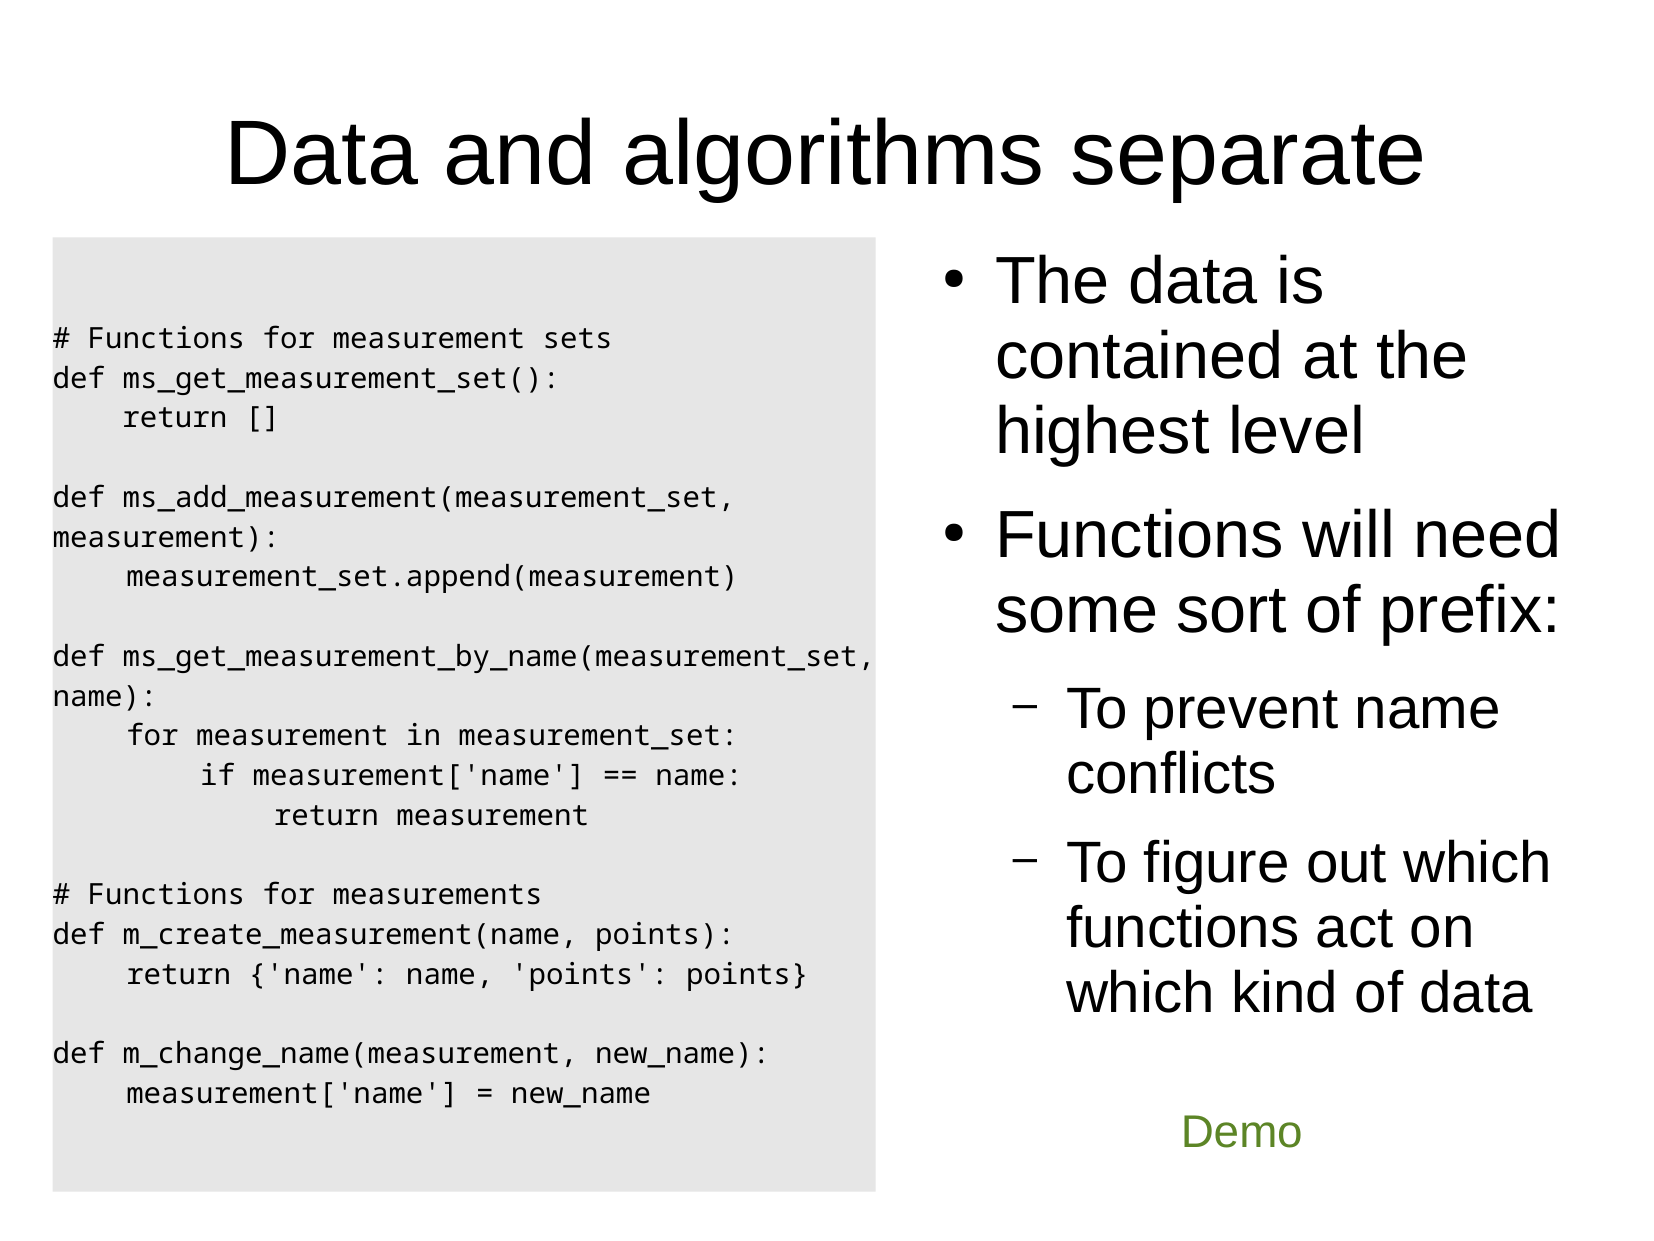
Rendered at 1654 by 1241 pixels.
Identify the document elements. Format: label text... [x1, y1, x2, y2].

list The data is contained at the highest level Functions will need some sort of prefix: To prevent name conflicts To figure out which functions act on which kind of data [924, 243, 1572, 1038]
text_box # Functions for measurement sets def ms_get_measurement_set(): return [] def ms_add_measurement(measurement_set, measurement): measurement_set.append(measurement) def ms_get_measurement_by_name(measurement_set, name): for measurement in measurement_set: if measurement['name'] == name: return measurement # Functions for measurements def m_create_measurement(name, points): return {'name': name, 'points': points} def m_change_name(measurement, new_name): measurement['name'] = new_name [52, 237, 876, 1192]
text_box Demo [1165, 1098, 1500, 1165]
title Data and algorithms separate [82, 49, 1571, 257]
